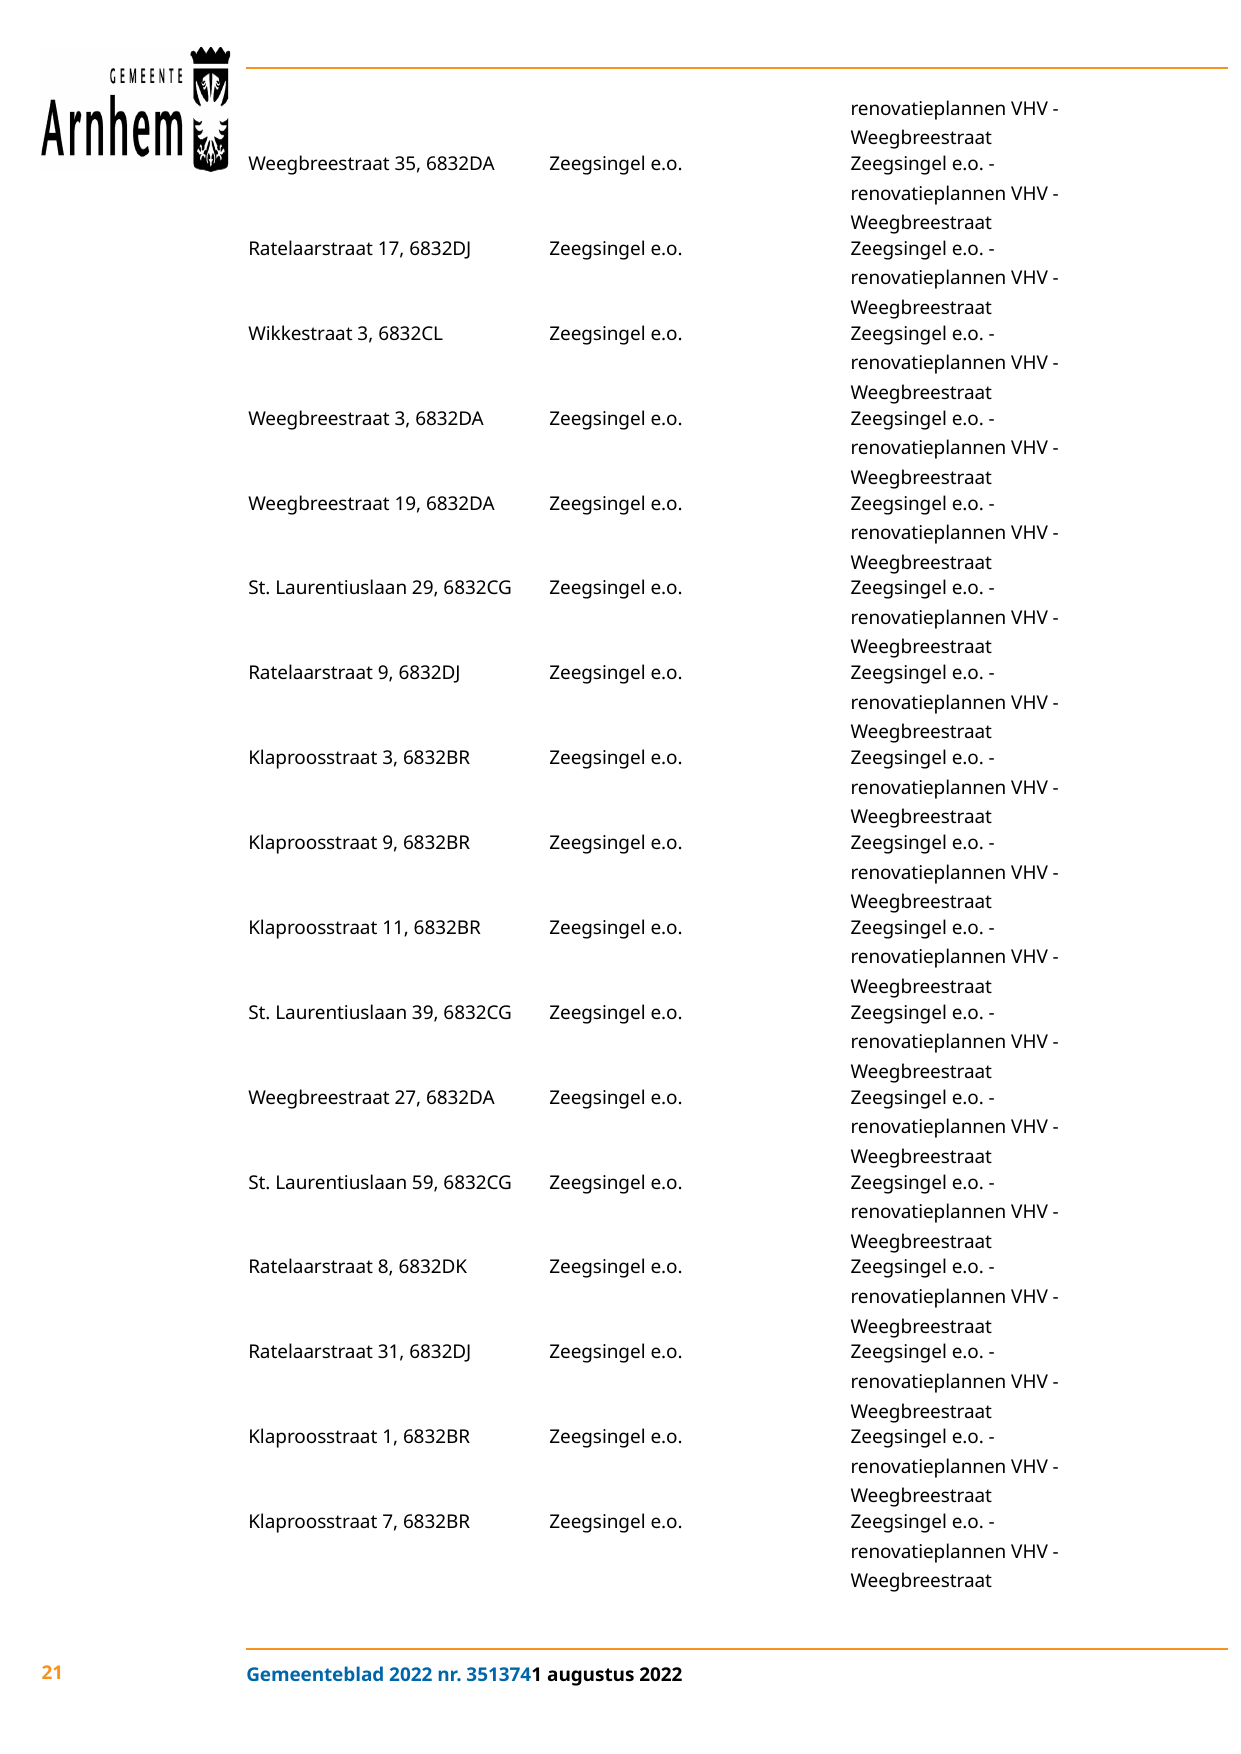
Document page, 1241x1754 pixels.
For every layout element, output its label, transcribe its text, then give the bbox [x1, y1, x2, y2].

table_cell Zeegsingel e.o. [549, 914, 850, 999]
table_cell Zeegsingel e.o. [549, 320, 850, 405]
table_cell - renovatieplannen VHV - Weegbreestraat [850, 95, 1152, 150]
table_cell Klaproosstraat 9, 6832BR [248, 829, 549, 914]
table_cell Zeegsingel e.o. - renovatieplannen VHV - Weegbreestraat [850, 1339, 1152, 1423]
table_cell Klaproosstraat 1, 6832BR [248, 1424, 549, 1508]
table_cell Zeegsingel e.o. [549, 1509, 850, 1593]
table_cell St. Laurentiuslaan 29, 6832CG [248, 575, 549, 659]
table_cell Weegbreestraat 3, 6832DA [248, 405, 549, 490]
table_cell Zeegsingel e.o. - renovatieplannen VHV - Weegbreestraat [850, 1254, 1152, 1339]
table_cell Zeegsingel e.o. - renovatieplannen VHV - Weegbreestraat [850, 1509, 1152, 1593]
picture [41, 47, 231, 172]
table_cell Weegbreestraat 19, 6832DA [248, 490, 549, 574]
table_cell Zeegsingel e.o. [549, 829, 850, 914]
table_cell Ratelaarstraat 17, 6832DJ [248, 235, 549, 320]
table_cell Zeegsingel e.o. [549, 490, 850, 574]
table_cell Weegbreestraat 27, 6832DA [248, 1084, 549, 1169]
table_cell Zeegsingel e.o. - renovatieplannen VHV - Weegbreestraat [850, 235, 1152, 320]
table_cell Zeegsingel e.o. [549, 1254, 850, 1339]
table_cell Zeegsingel e.o. - renovatieplannen VHV - Weegbreestraat [850, 914, 1152, 999]
table_cell [549, 95, 850, 150]
table_cell Klaproosstraat 7, 6832BR [248, 1509, 549, 1593]
table_cell Zeegsingel e.o. - renovatieplannen VHV - Weegbreestraat [850, 829, 1152, 914]
table_cell Zeegsingel e.o. - renovatieplannen VHV - Weegbreestraat [850, 1169, 1152, 1254]
table_cell Zeegsingel e.o. [549, 235, 850, 320]
table_cell Zeegsingel e.o. - renovatieplannen VHV - Weegbreestraat [850, 150, 1152, 235]
table_cell Klaproosstraat 3, 6832BR [248, 744, 549, 829]
table_cell St. Laurentiuslaan 39, 6832CG [248, 999, 549, 1084]
table_cell Ratelaarstraat 9, 6832DJ [248, 660, 549, 744]
table_cell Zeegsingel e.o. [549, 1339, 850, 1423]
table_cell Zeegsingel e.o. [549, 660, 850, 744]
table_cell Ratelaarstraat 8, 6832DK [248, 1254, 549, 1339]
table_cell Ratelaarstraat 31, 6832DJ [248, 1339, 549, 1423]
table_cell Zeegsingel e.o. [549, 1424, 850, 1508]
table_cell Zeegsingel e.o. - renovatieplannen VHV - Weegbreestraat [850, 1424, 1152, 1508]
table_cell St. Laurentiuslaan 59, 6832CG [248, 1169, 549, 1254]
table_cell Zeegsingel e.o. [549, 1169, 850, 1254]
table_cell Zeegsingel e.o. [549, 575, 850, 659]
table_cell Klaproosstraat 11, 6832BR [248, 914, 549, 999]
table_cell Zeegsingel e.o. [549, 405, 850, 490]
table_cell Zeegsingel e.o. [549, 744, 850, 829]
table_cell [248, 95, 549, 150]
table_cell Zeegsingel e.o. - renovatieplannen VHV - Weegbreestraat [850, 999, 1152, 1084]
table_cell Zeegsingel e.o. [549, 1084, 850, 1169]
table_cell Weegbreestraat 35, 6832DA [248, 150, 549, 235]
table_cell Wikkestraat 3, 6832CL [248, 320, 549, 405]
table_cell Zeegsingel e.o. [549, 999, 850, 1084]
table_cell Zeegsingel e.o. [549, 150, 850, 235]
table_cell Zeegsingel e.o. - renovatieplannen VHV - Weegbreestraat [850, 575, 1152, 659]
table_cell Zeegsingel e.o. - renovatieplannen VHV - Weegbreestraat [850, 320, 1152, 405]
table_cell Zeegsingel e.o. - renovatieplannen VHV - Weegbreestraat [850, 405, 1152, 490]
table_cell Zeegsingel e.o. - renovatieplannen VHV - Weegbreestraat [850, 1084, 1152, 1169]
table_cell Zeegsingel e.o. - renovatieplannen VHV - Weegbreestraat [850, 660, 1152, 744]
table_cell Zeegsingel e.o. - renovatieplannen VHV - Weegbreestraat [850, 744, 1152, 829]
table_cell Zeegsingel e.o. - renovatieplannen VHV - Weegbreestraat [850, 490, 1152, 574]
